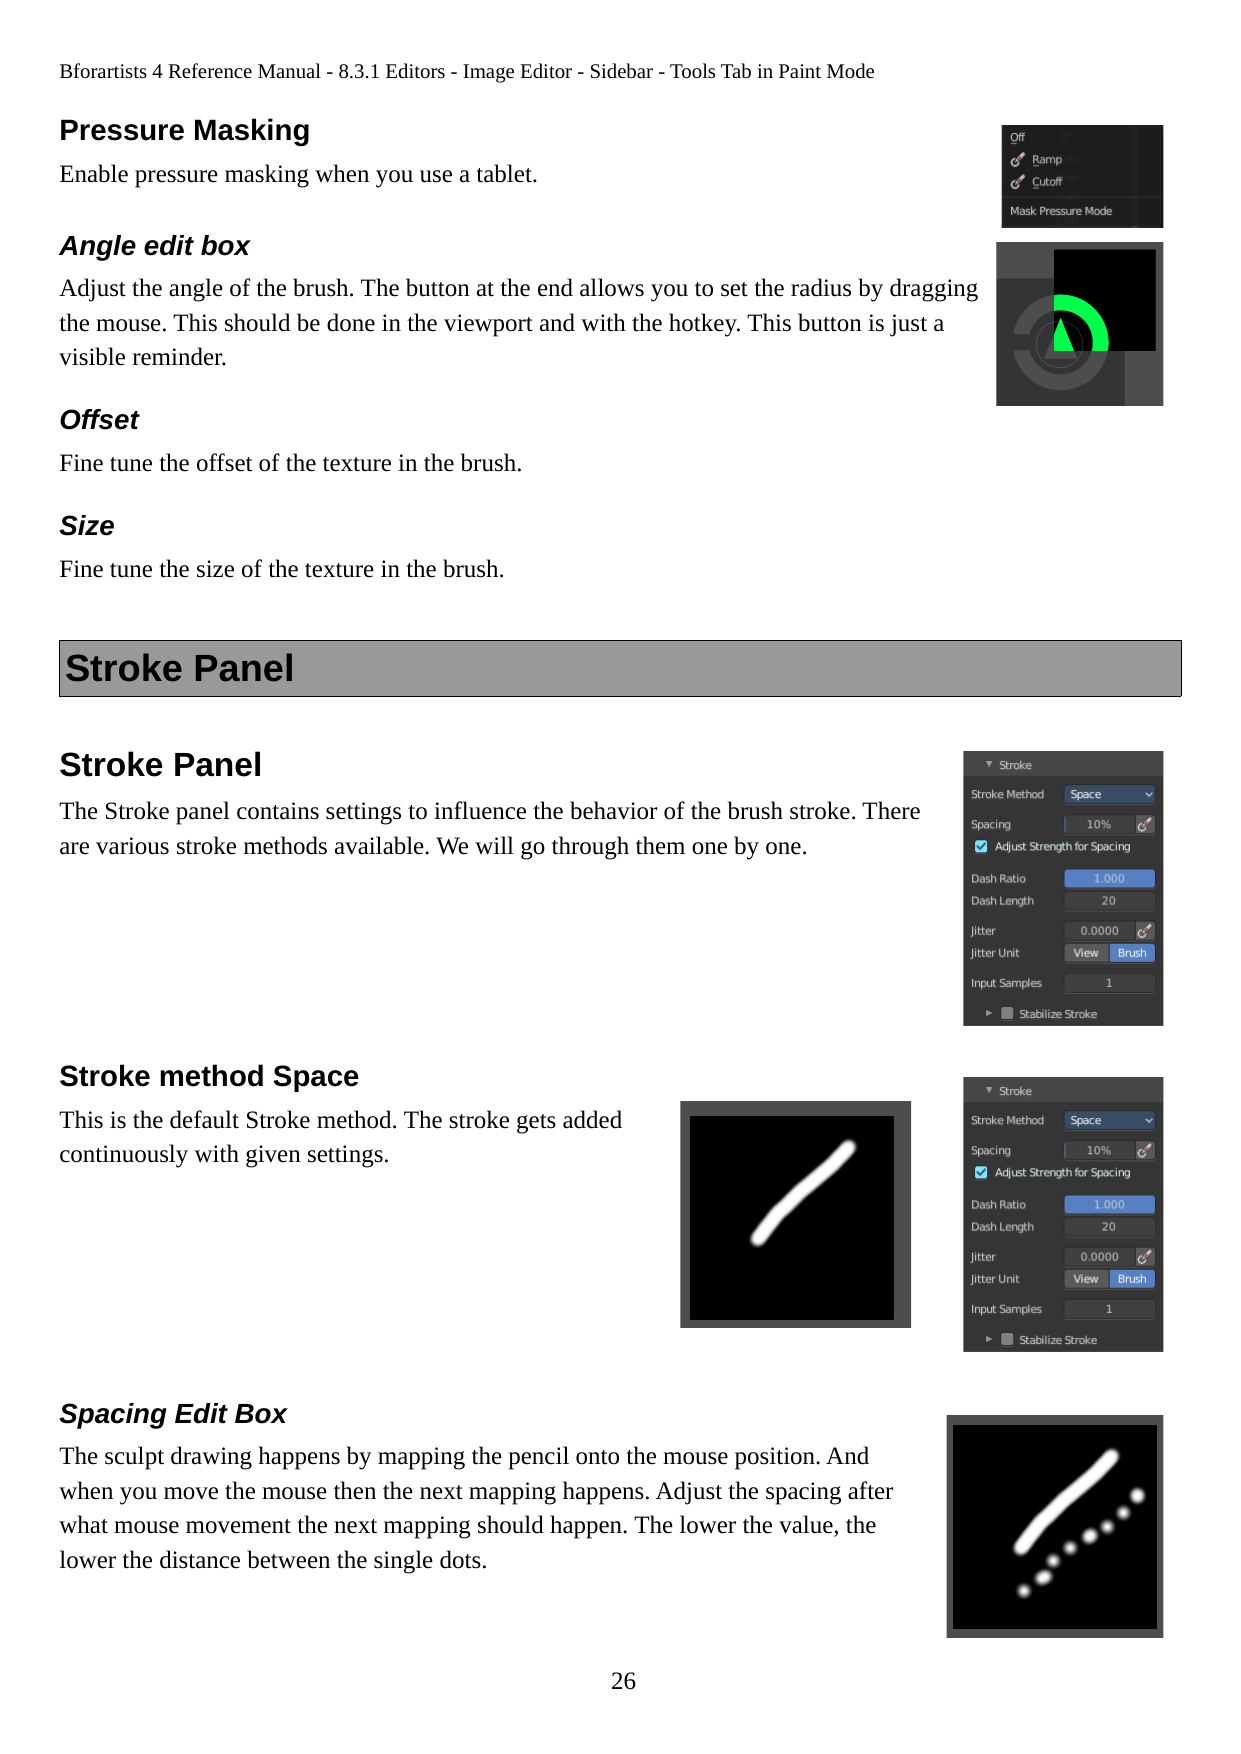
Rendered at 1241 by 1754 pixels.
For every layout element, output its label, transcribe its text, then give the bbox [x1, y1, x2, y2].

picture [963, 751, 1164, 1026]
picture [946, 1415, 1164, 1638]
picture [680, 1101, 912, 1328]
text [912, 1105, 963, 1168]
subtitle Stroke method Space [59, 1058, 1181, 1092]
subtitle Pressure Masking [59, 113, 1181, 146]
text The sculpt drawing happens by mapping the pencil onto the mouse position. And when you move the mouse then the next mapping happens. Adjust the spacing after what mouse movement the next mapping should happen. The lower the value, the lower the distance between the single dots. [59, 1441, 946, 1574]
text Adjust the angle of the brush. The button at the end allows you to set the radius by dragging the mouse. This should be done in the viewport and with the hotkey. This button is just a visible reminder. [59, 273, 996, 371]
text Enable pressure masking when you use a tablet. [59, 159, 1001, 188]
table_header Stroke Panel [60, 641, 1181, 696]
picture [996, 242, 1164, 406]
subtitle Angle edit box [59, 229, 1181, 261]
text This is the default Stroke method. The stroke gets added continuously with given settings. [59, 1105, 680, 1168]
text Fine tune the offset of the texture in the brush. [59, 448, 1181, 477]
subtitle Offset [59, 404, 1181, 436]
picture [1001, 125, 1164, 228]
picture [963, 1077, 1164, 1352]
subtitle Size [59, 510, 1181, 542]
subtitle Spacing Edit Box [59, 1397, 1181, 1429]
subtitle Stroke Panel [59, 745, 1181, 784]
text The Stroke panel contains settings to influence the behavior of the brush stroke. There are various stroke methods available. We will go through them one by one. [59, 796, 963, 859]
text Fine tune the size of the texture in the brush. [59, 554, 1181, 583]
